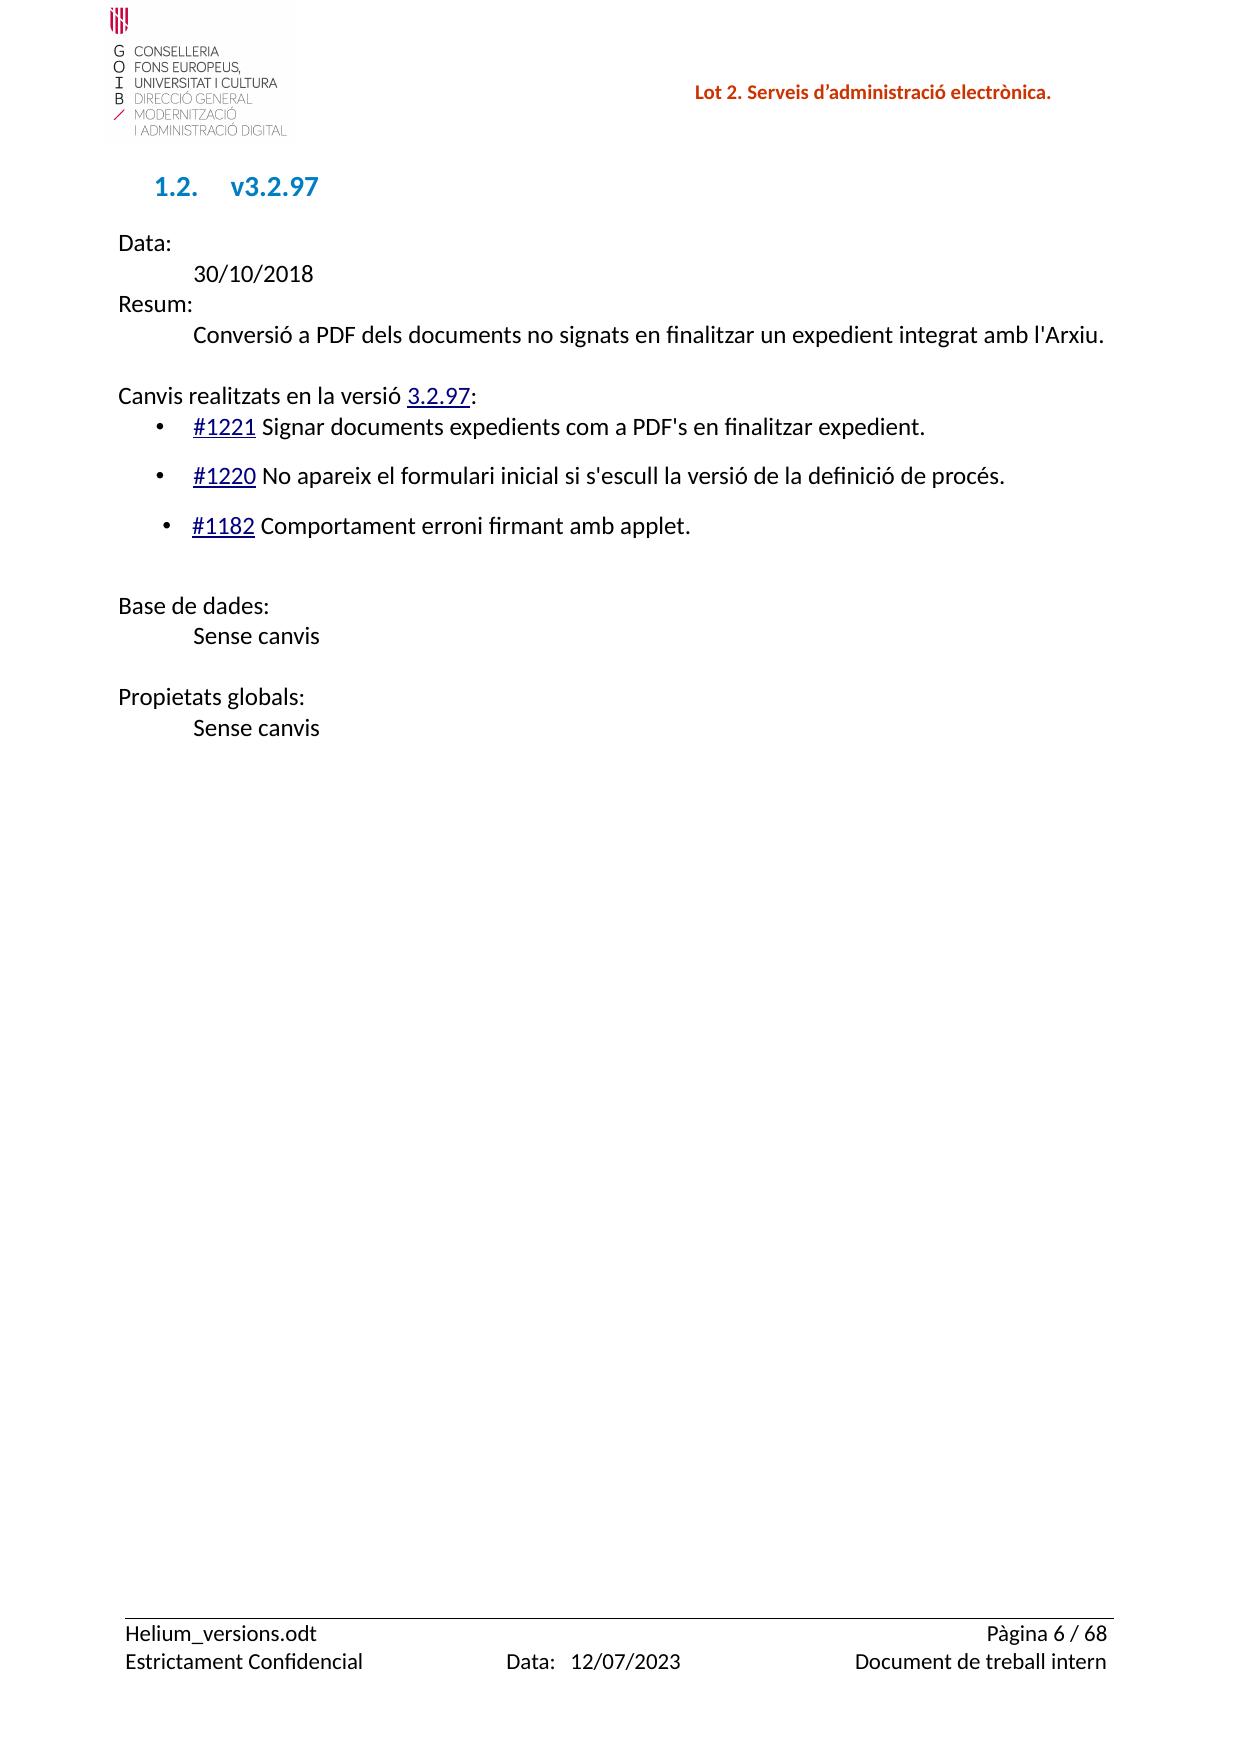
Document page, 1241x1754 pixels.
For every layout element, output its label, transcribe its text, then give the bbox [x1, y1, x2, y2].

list #1221 Signar documents expedients com a PDF's en finalitzar expedient. [156, 411, 1122, 441]
text 30/10/2018 [118, 258, 1122, 289]
text Sense canvis [118, 621, 1122, 651]
text Resum: [118, 289, 1122, 319]
text Sense canvis [118, 712, 1122, 743]
text Data: [118, 228, 1122, 258]
text Base de dades: [118, 590, 1122, 621]
list #1182 Comportament erroni firmant amb applet. [162, 510, 1122, 540]
list #1220 No apareix el formulari inicial si s'escull la versió de la definició de procés. [156, 460, 1122, 491]
text Propietats globals: [118, 682, 1122, 712]
text Canvis realitzats en la versió 3.2.97: [118, 380, 1122, 411]
picture [100, 0, 297, 144]
text Conversió a PDF dels documents no signats en finalitzar un expedient integrat amb l'Arxiu. [118, 319, 1122, 350]
subtitle v3.2.97 [153, 168, 1122, 204]
